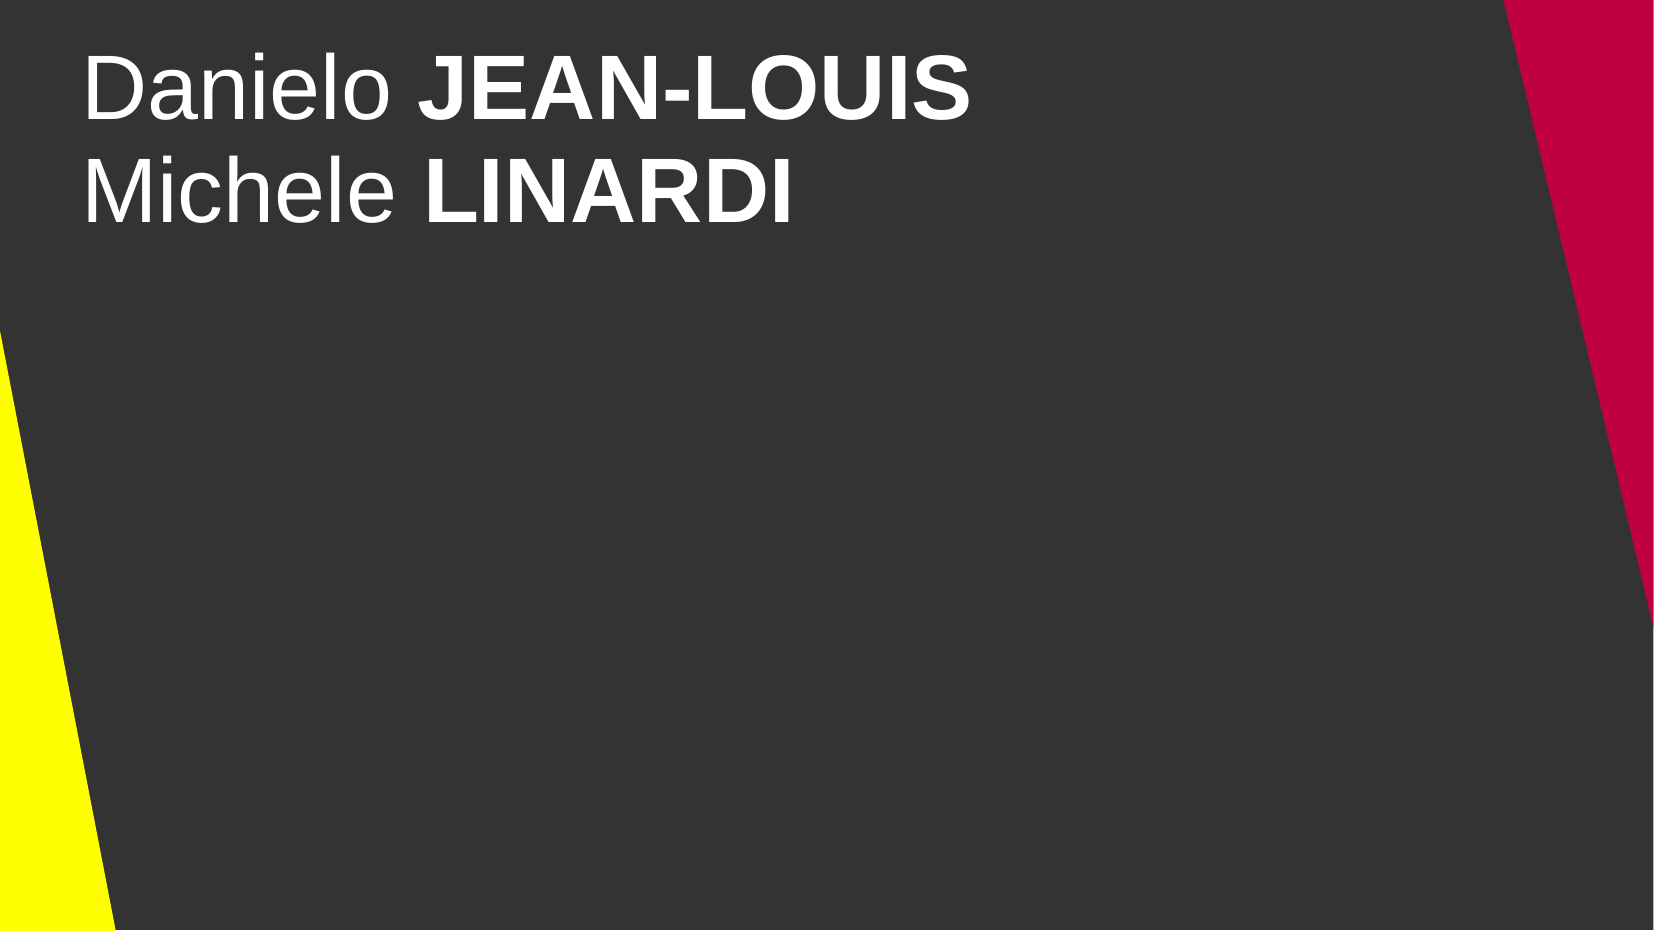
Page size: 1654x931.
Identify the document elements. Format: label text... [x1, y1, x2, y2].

text_box [0, 330, 116, 931]
text_box [1503, 0, 1654, 630]
text_box Danielo JEAN-LOUIS Michele LINARDI [81, 36, 1570, 758]
